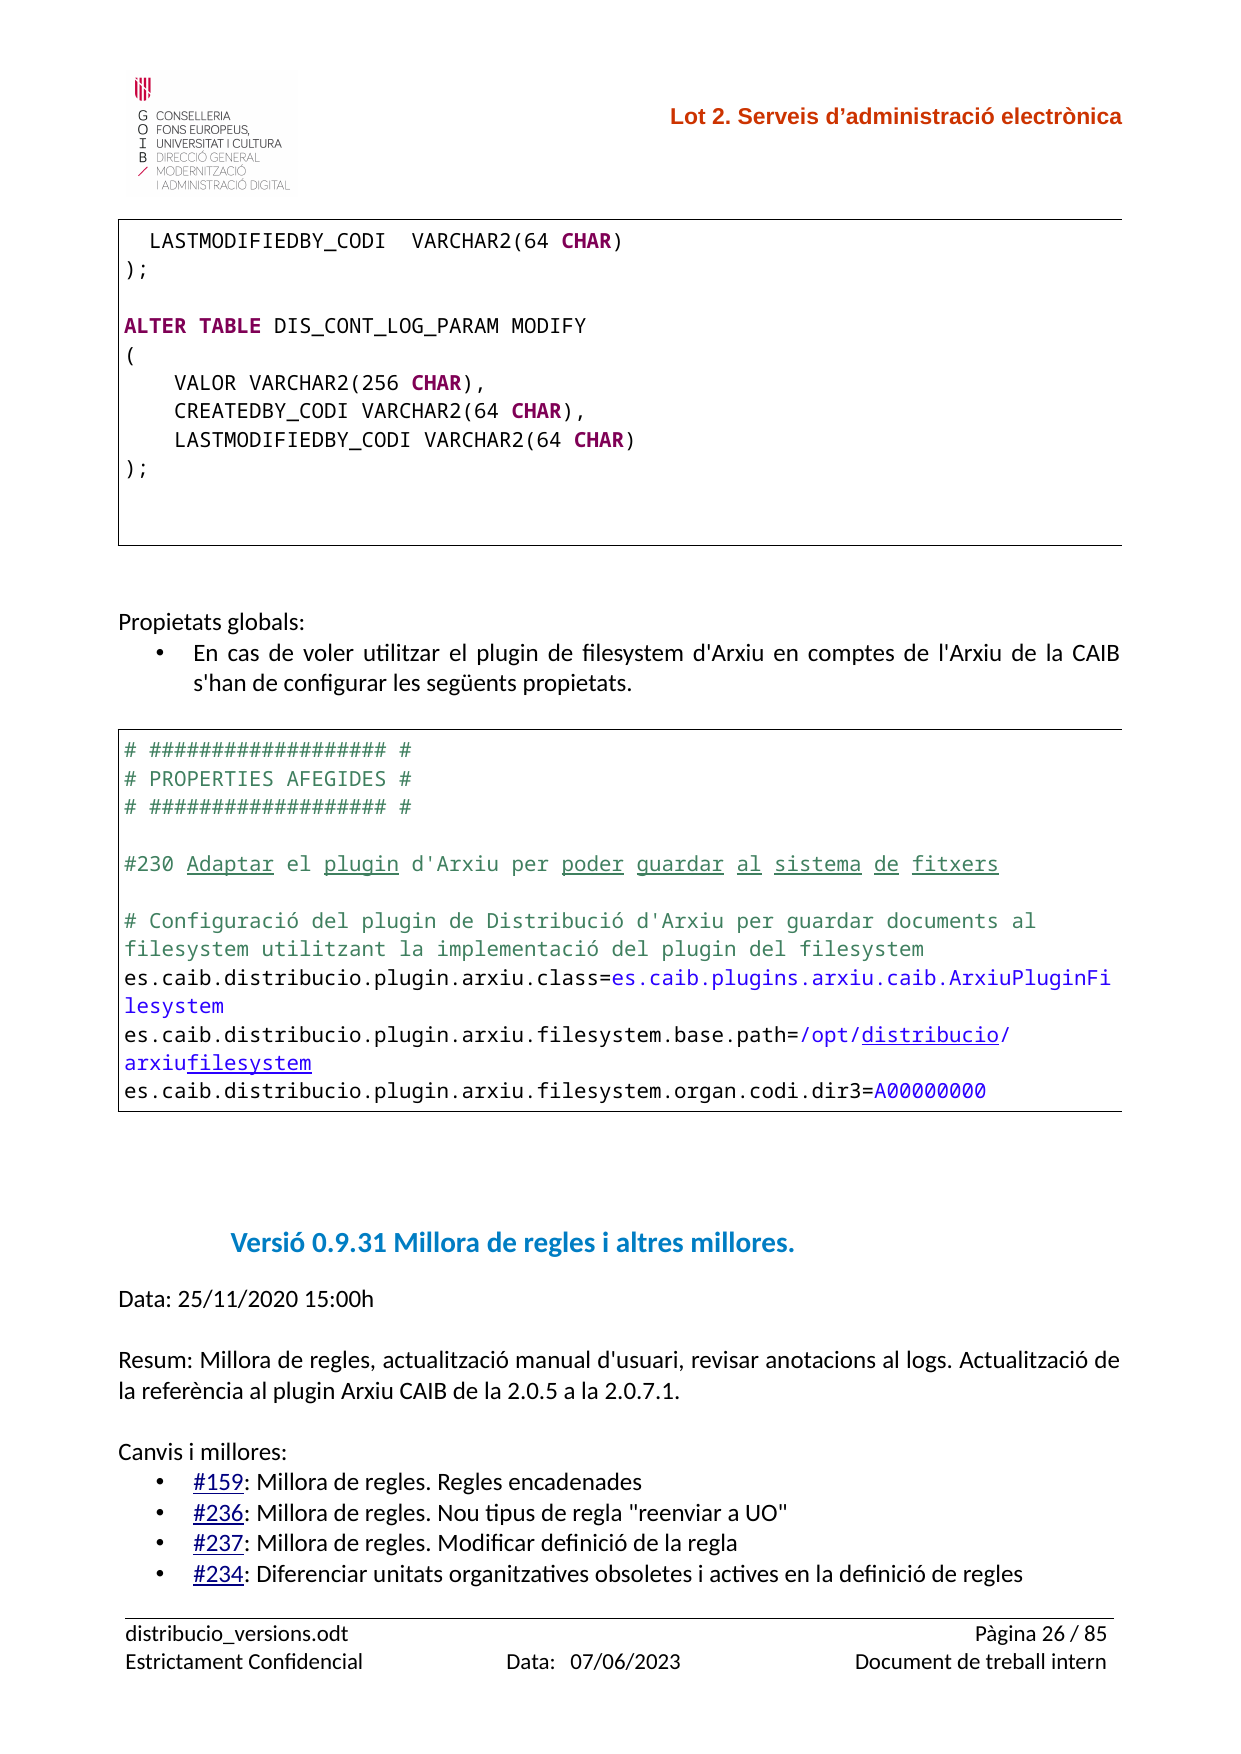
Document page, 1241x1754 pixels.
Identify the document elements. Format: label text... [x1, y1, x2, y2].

text Data: 25/11/2020 15:00h [118, 1283, 1122, 1314]
list #159: Millora de regles. Regles encadenades [156, 1466, 1122, 1497]
text Resum: Millora de regles, actualització manual d'usuari, revisar anotacions al logs. Actualització de la referència al plugin Arxiu CAIB de la 2.0.5 a la 2.0.7.1. [118, 1344, 1122, 1405]
subtitle Versió 0.9.31 Millora de regles i altres millores. [153, 1224, 1122, 1260]
picture [126, 70, 299, 197]
text Propietats globals: [118, 607, 1122, 637]
table_header # ################### # # PROPERTIES AFEGIDES # # ################### # #230 Adaptar el plugin d'Arxiu per poder guardar al sistema de fitxers # Configuració del plugin de Distribució d'Arxiu per guardar documents al filesystem utilitzant la implementació del plugin del filesystem es.caib.distribucio.plugin.arxiu.class=es.caib.plugins.arxiu.caib.ArxiuPluginFilesystem es.caib.distribucio.plugin.arxiu.filesystem.base.path=/opt/distribucio/arxiufilesystem es.caib.distribucio.plugin.arxiu.filesystem.organ.codi.dir3=A00000000 [119, 730, 1122, 1111]
list #234: Diferenciar unitats organitzatives obsoletes i actives en la definició de regles [156, 1558, 1122, 1588]
list #237: Millora de regles. Modificar definició de la regla [156, 1527, 1122, 1558]
list #236: Millora de regles. Nou tipus de regla "reenviar a UO" [156, 1497, 1122, 1527]
table_header LASTMODIFIEDBY_CODI VARCHAR2(64 CHAR) ); ALTER TABLE DIS_CONT_LOG_PARAM MODIFY ( VALOR VARCHAR2(256 CHAR), CREATEDBY_CODI VARCHAR2(64 CHAR), LASTMODIFIEDBY_CODI VARCHAR2(64 CHAR) ); [119, 220, 1122, 544]
text Canvis i millores: [118, 1436, 1122, 1466]
list En cas de voler utilitzar el plugin de filesystem d'Arxiu en comptes de l'Arxiu de la CAIB s'han de configurar les següents propietats. [156, 637, 1122, 698]
